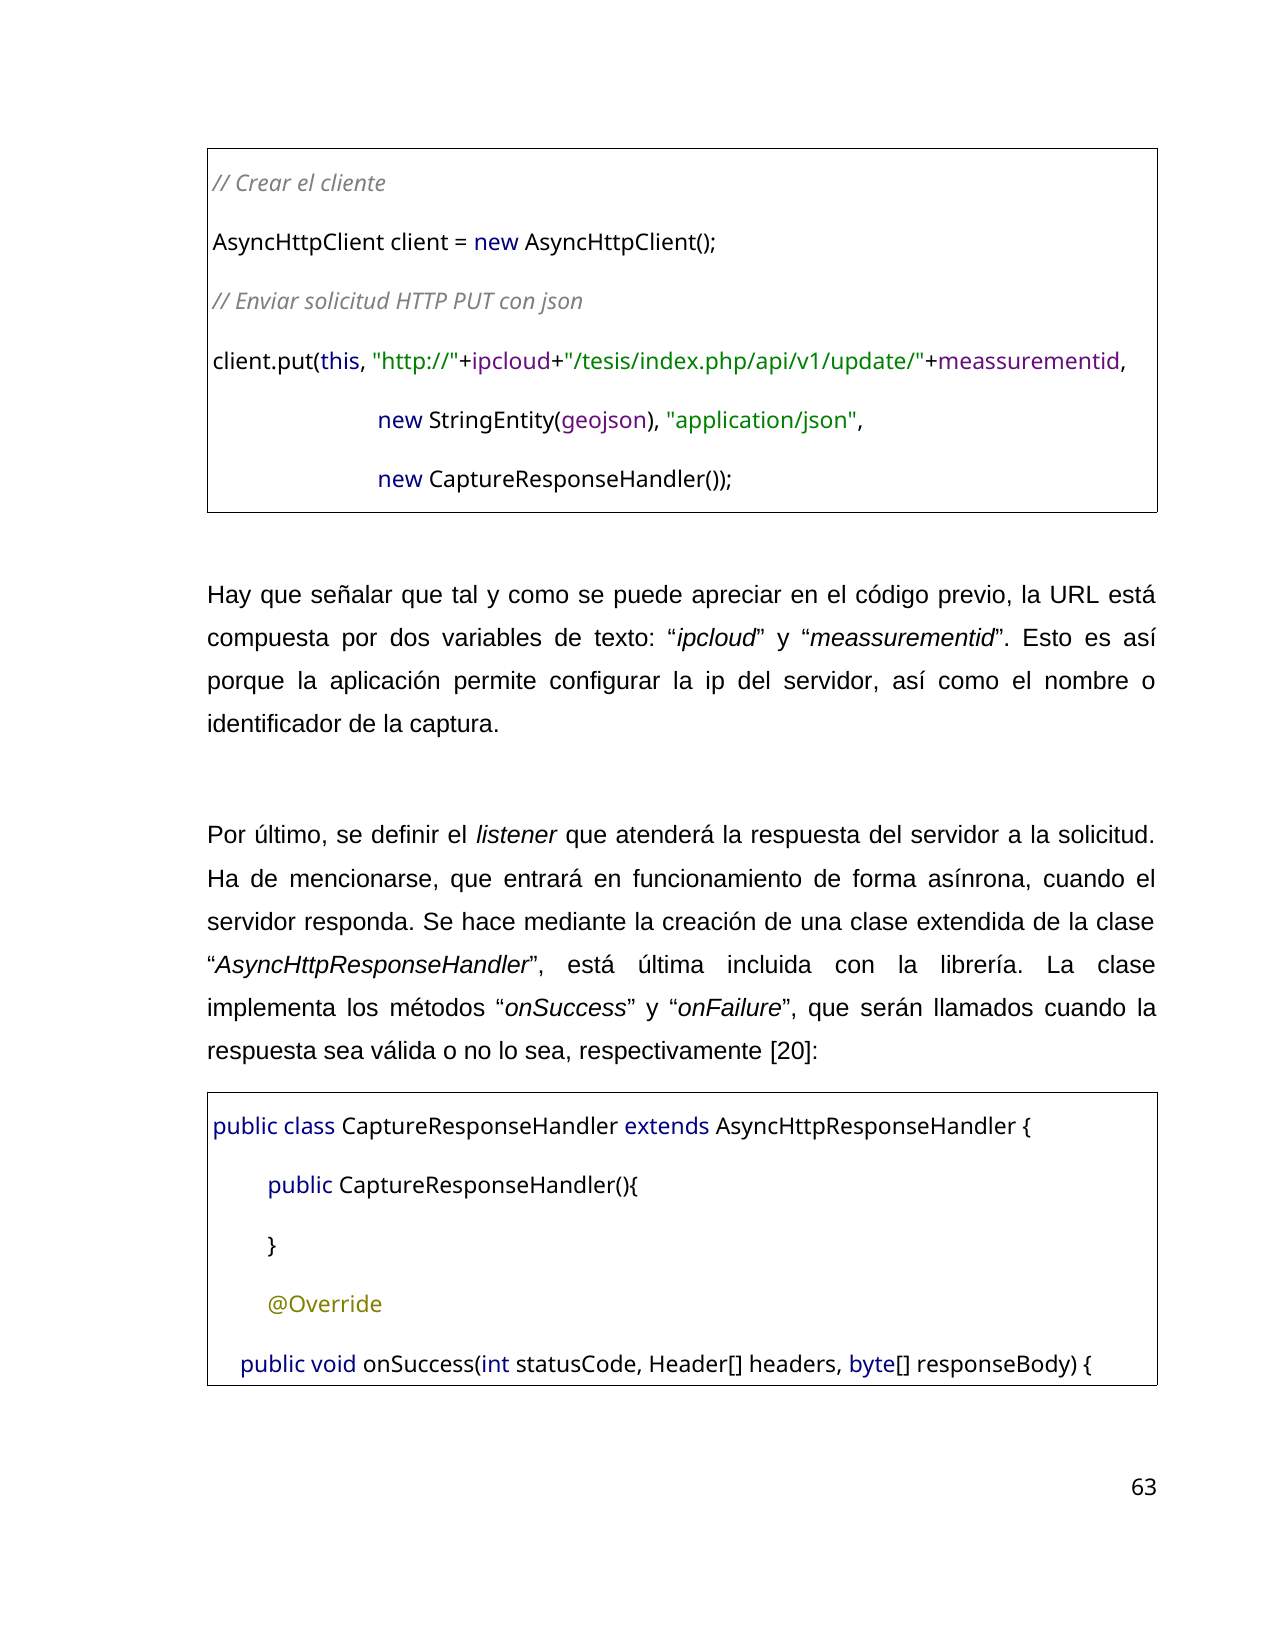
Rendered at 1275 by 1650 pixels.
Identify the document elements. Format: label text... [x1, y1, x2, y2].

text Hay que señalar que tal y como se puede apreciar en el código previo, la URL está compuesta por dos variables de texto: “ipcloud” y “meassurementid”. Esto es así porque la aplicación permite configurar la ip del servidor, así como el nombre o identificador de la captura. [207, 580, 1157, 738]
text Por último, se definir el listener que atenderá la respuesta del servidor a la solicitud. Ha de mencionarse, que entrará en funcionamiento de forma asínrona, cuando el servidor responda. Se hace mediante la creación de una clase extendida de la clase “AsyncHttpResponseHandler”, está última incluida con la librería. La clase implementa los métodos “onSuccess” y “onFailure”, que serán llamados cuando la respuesta sea válida o no lo sea, respectivamente [20]: [207, 821, 1157, 1065]
table_header public class CaptureResponseHandler extends AsyncHttpResponseHandler { public CaptureResponseHandler(){ } @Override public void onSuccess(int statusCode, Header[] headers, byte[] responseBody) { [208, 1093, 1157, 1384]
table_header // Crear el cliente AsyncHttpClient client = new AsyncHttpClient(); // Enviar solicitud HTTP PUT con json client.put(this, "http://"+ipcloud+"/tesis/index.php/api/v1/update/"+meassurementid, new StringEntity(geojson), "application/json", new CaptureResponseHandler()); [208, 149, 1157, 512]
